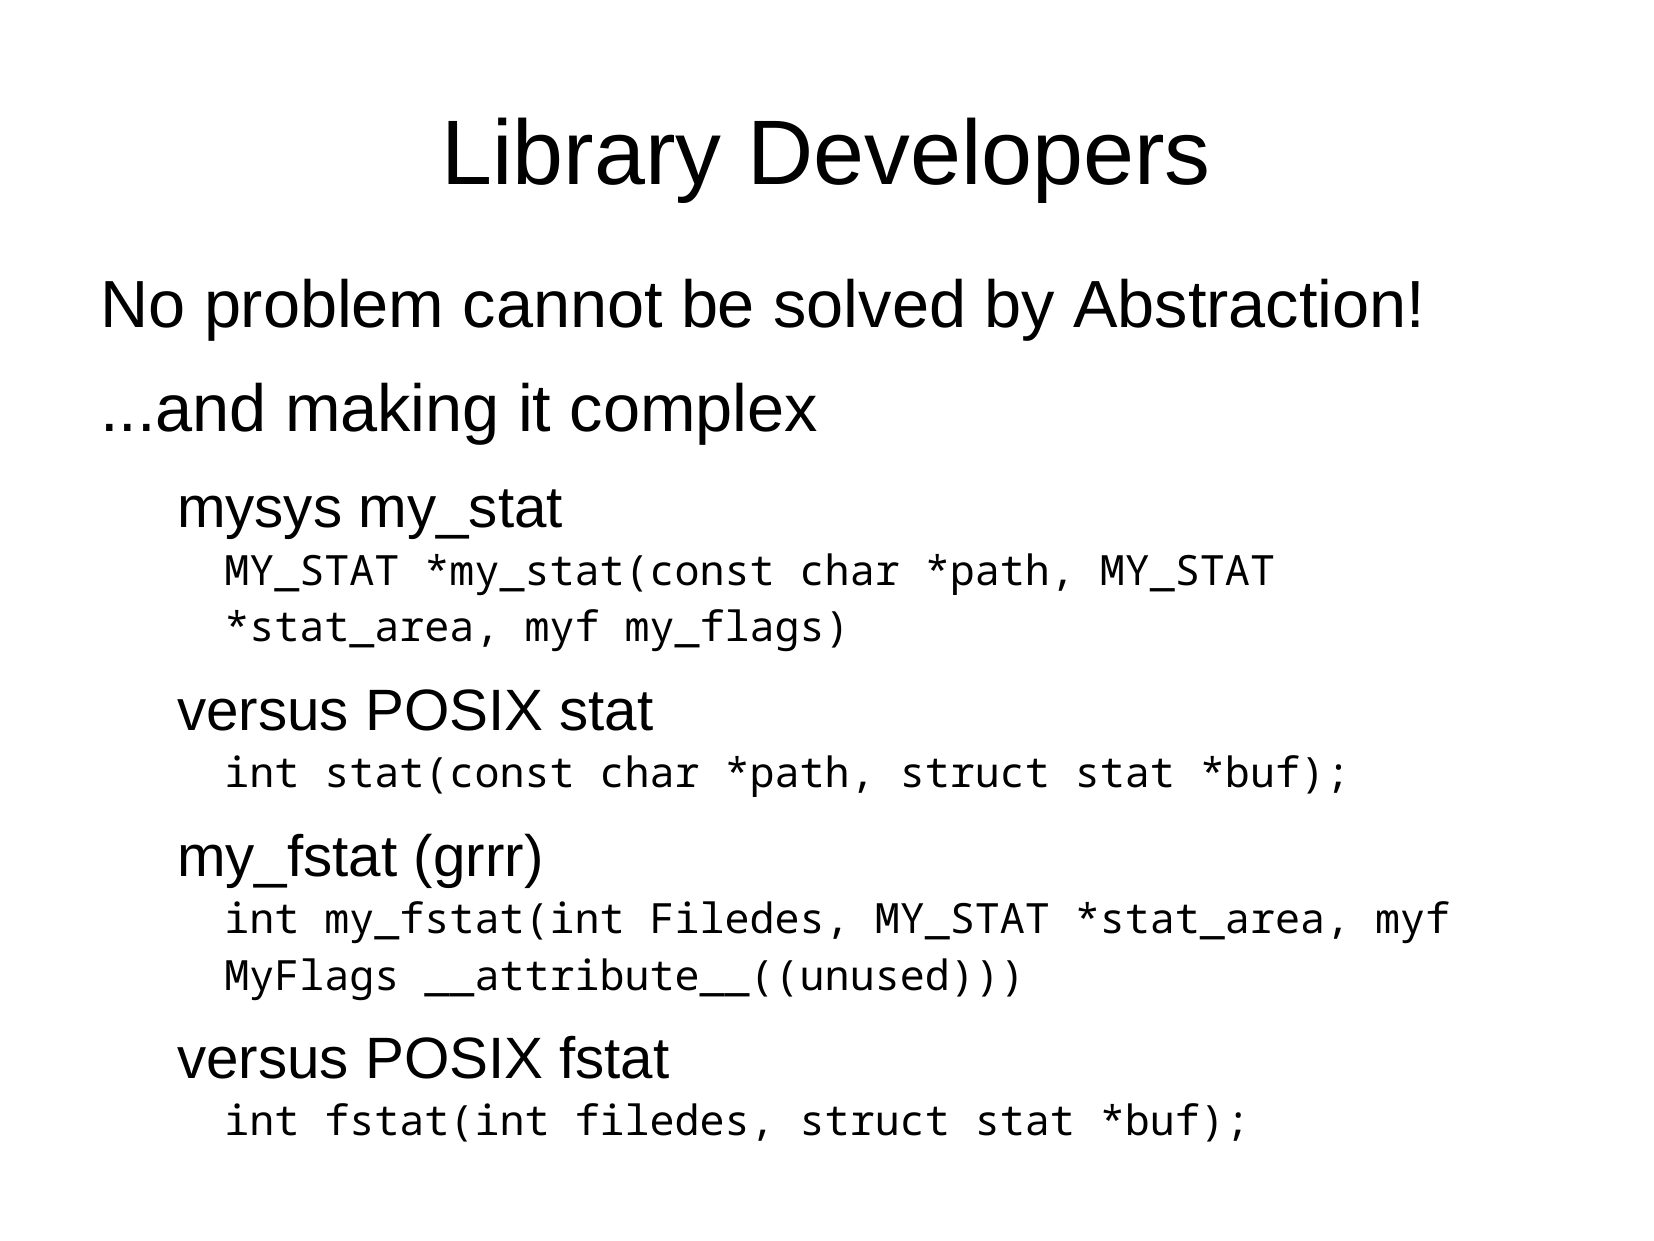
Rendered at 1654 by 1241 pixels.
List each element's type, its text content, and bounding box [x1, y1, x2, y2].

list No problem cannot be solved by Abstraction! ...and making it complex mysys my_stat MY_STAT *my_stat(const char *path, MY_STAT *stat_area, myf my_flags) versus POSIX stat int stat(const char *path, struct stat *buf); my_fstat (grrr) int my_fstat(int Filedes, MY_STAT *stat_area, myf MyFlags __attribute__((unused))) versus POSIX fstat int fstat(int filedes, struct stat *buf); [82, 266, 1571, 1233]
title Library Developers [82, 56, 1571, 250]
